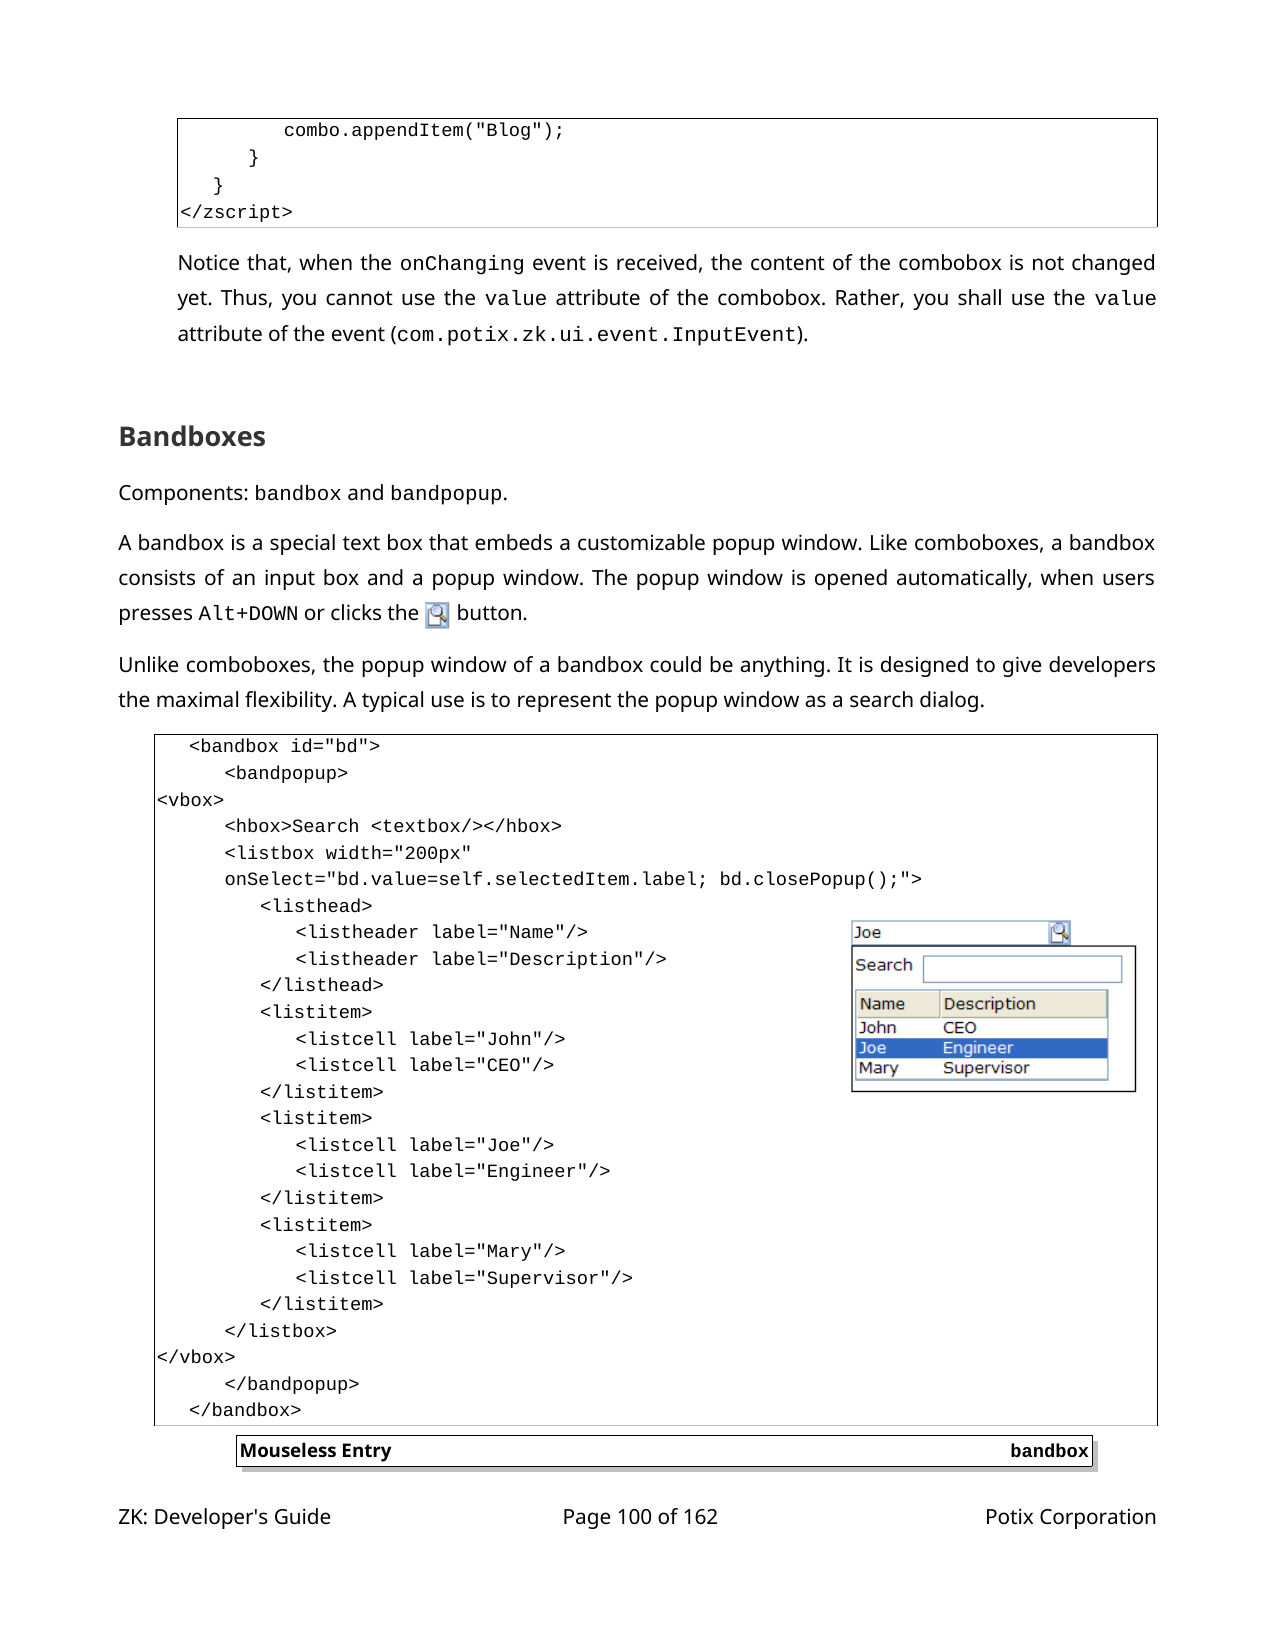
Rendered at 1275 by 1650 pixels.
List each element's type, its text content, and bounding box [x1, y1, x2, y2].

text } [178, 145, 1157, 169]
text A bandbox is a special text box that embeds a customizable popup window. Like comboboxes, a bandbox consists of an input box and a popup window. The popup window is opened automatically, when users presses Alt+DOWN or clicks the button. [118, 528, 1157, 629]
picture [424, 602, 452, 630]
text } [178, 172, 1157, 197]
subtitle Bandboxes [118, 418, 1157, 455]
text combo.appendItem("Blog"); [178, 119, 1157, 142]
text Notice that, when the onChanging event is received, the content of the combobox is not changed yet. Thus, you cannot use the value attribute of the combobox. Rather, you shall use the value attribute of the event (com.potix.zk.ui.event.InputEvent). [177, 248, 1157, 347]
text Unlike comboboxes, the popup window of a bandbox could be anything. It is designed to give developers the maximal flexibility. A typical use is to represent the popup window as a search dialog. [118, 650, 1157, 714]
text Mouseless Entry bandbox [237, 1436, 1092, 1466]
text <bandbox id="bd"> <bandpopup> <vbox> <hbox>Search <textbox/></hbox> <listbox width="200px" onSelect="bd.value=self.selectedItem.label; bd.closePopup();"> <listhead> <listheader label="Name"/> <listheader label="Description"/> </listhead> <listitem> <listcell label="John"/> <listcell label="CEO"/> </listitem> <listitem> <listcell label="Joe"/> <listcell label="Engineer"/> </listitem> <listitem> <listcell label="Mary"/> <listcell label="Supervisor"/> </listitem> </listbox> </vbox> </bandpopup> </bandbox> [155, 735, 1157, 1425]
text </zscript> [178, 200, 1157, 227]
picture [849, 918, 1140, 1096]
text Components: bandbox and bandpopup. [118, 478, 1157, 507]
